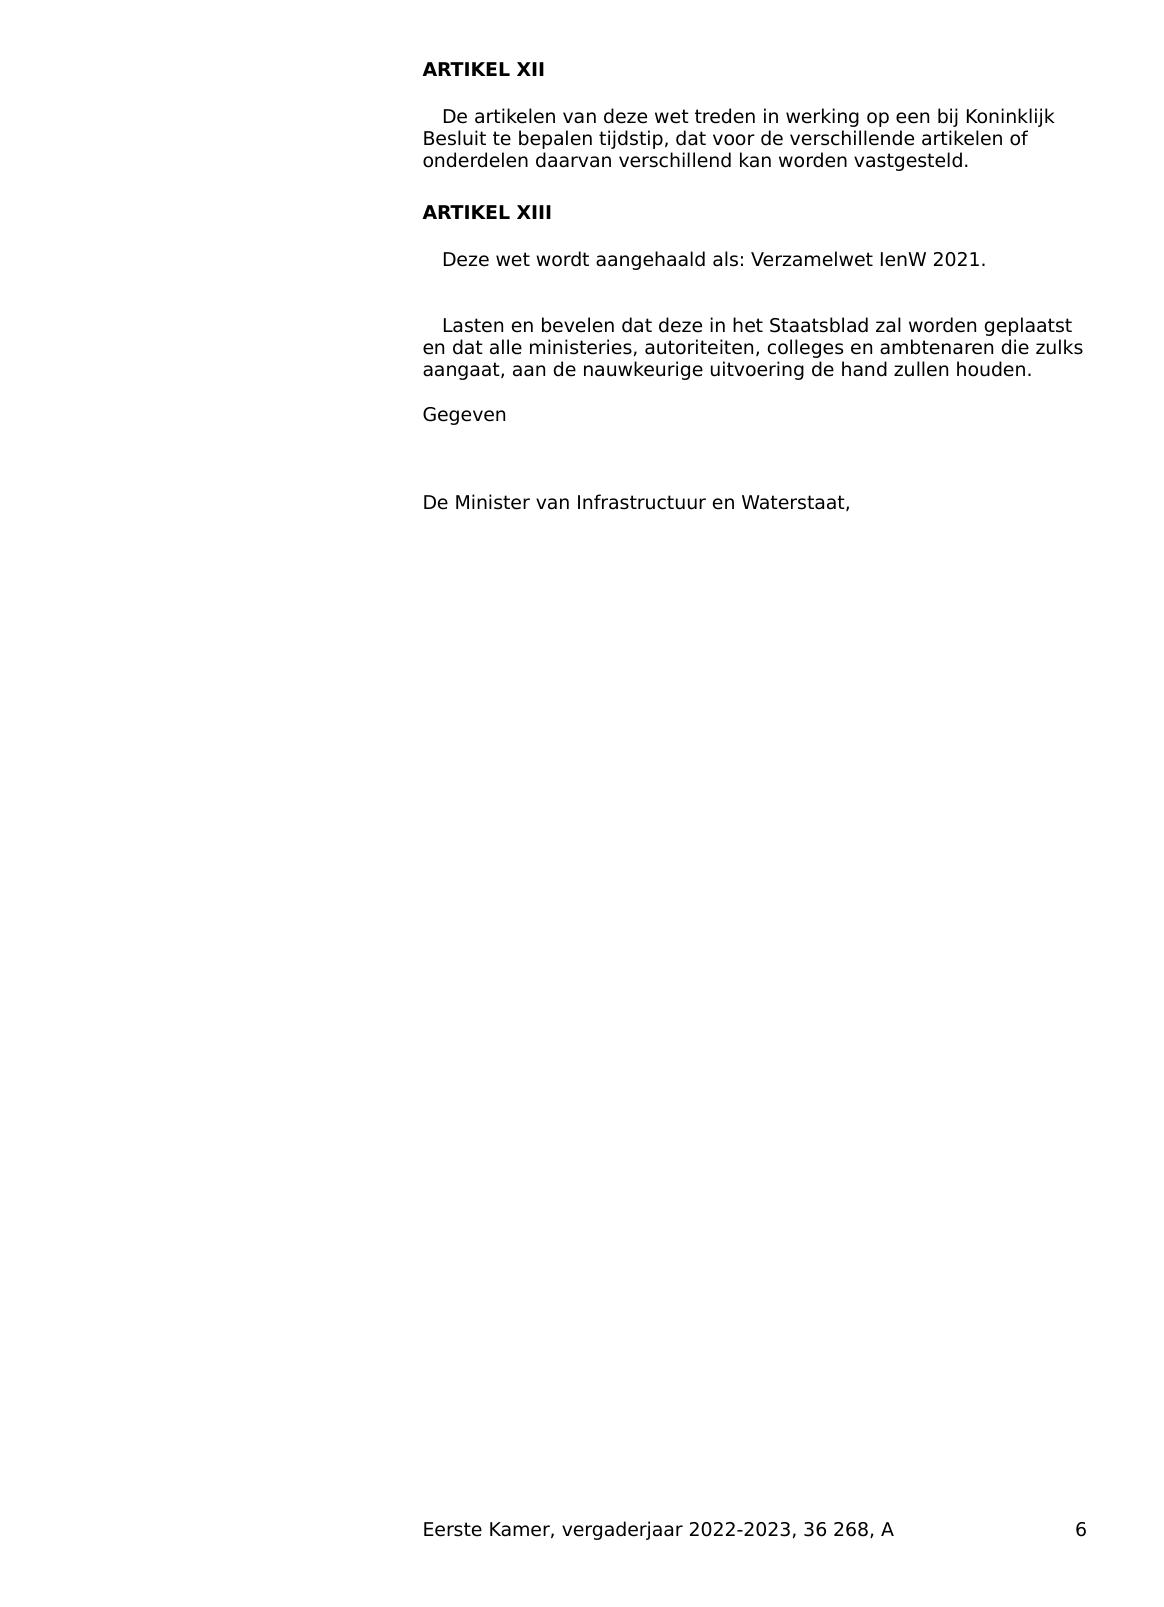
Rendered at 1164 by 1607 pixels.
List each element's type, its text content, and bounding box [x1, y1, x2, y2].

text Gegeven [422, 403, 1087, 425]
text De Minister van Infrastructuur en Waterstaat, [422, 492, 1087, 514]
text Deze wet wordt aangehaald als: Verzamelwet IenW 2021. [422, 249, 1087, 271]
subtitle ARTIKEL XII [422, 59, 1087, 81]
text De artikelen van deze wet treden in werking op een bij Koninklijk Besluit te bepalen tijdstip, dat voor de verschillende artikelen of onderdelen daarvan verschillend kan worden vastgesteld. [422, 106, 1087, 172]
subtitle ARTIKEL XIII [422, 202, 1087, 224]
text Lasten en bevelen dat deze in het Staatsblad zal worden geplaatst en dat alle ministeries, autoriteiten, colleges en ambtenaren die zulks aangaat, aan de nauwkeurige uitvoering de hand zullen houden. [422, 315, 1087, 381]
